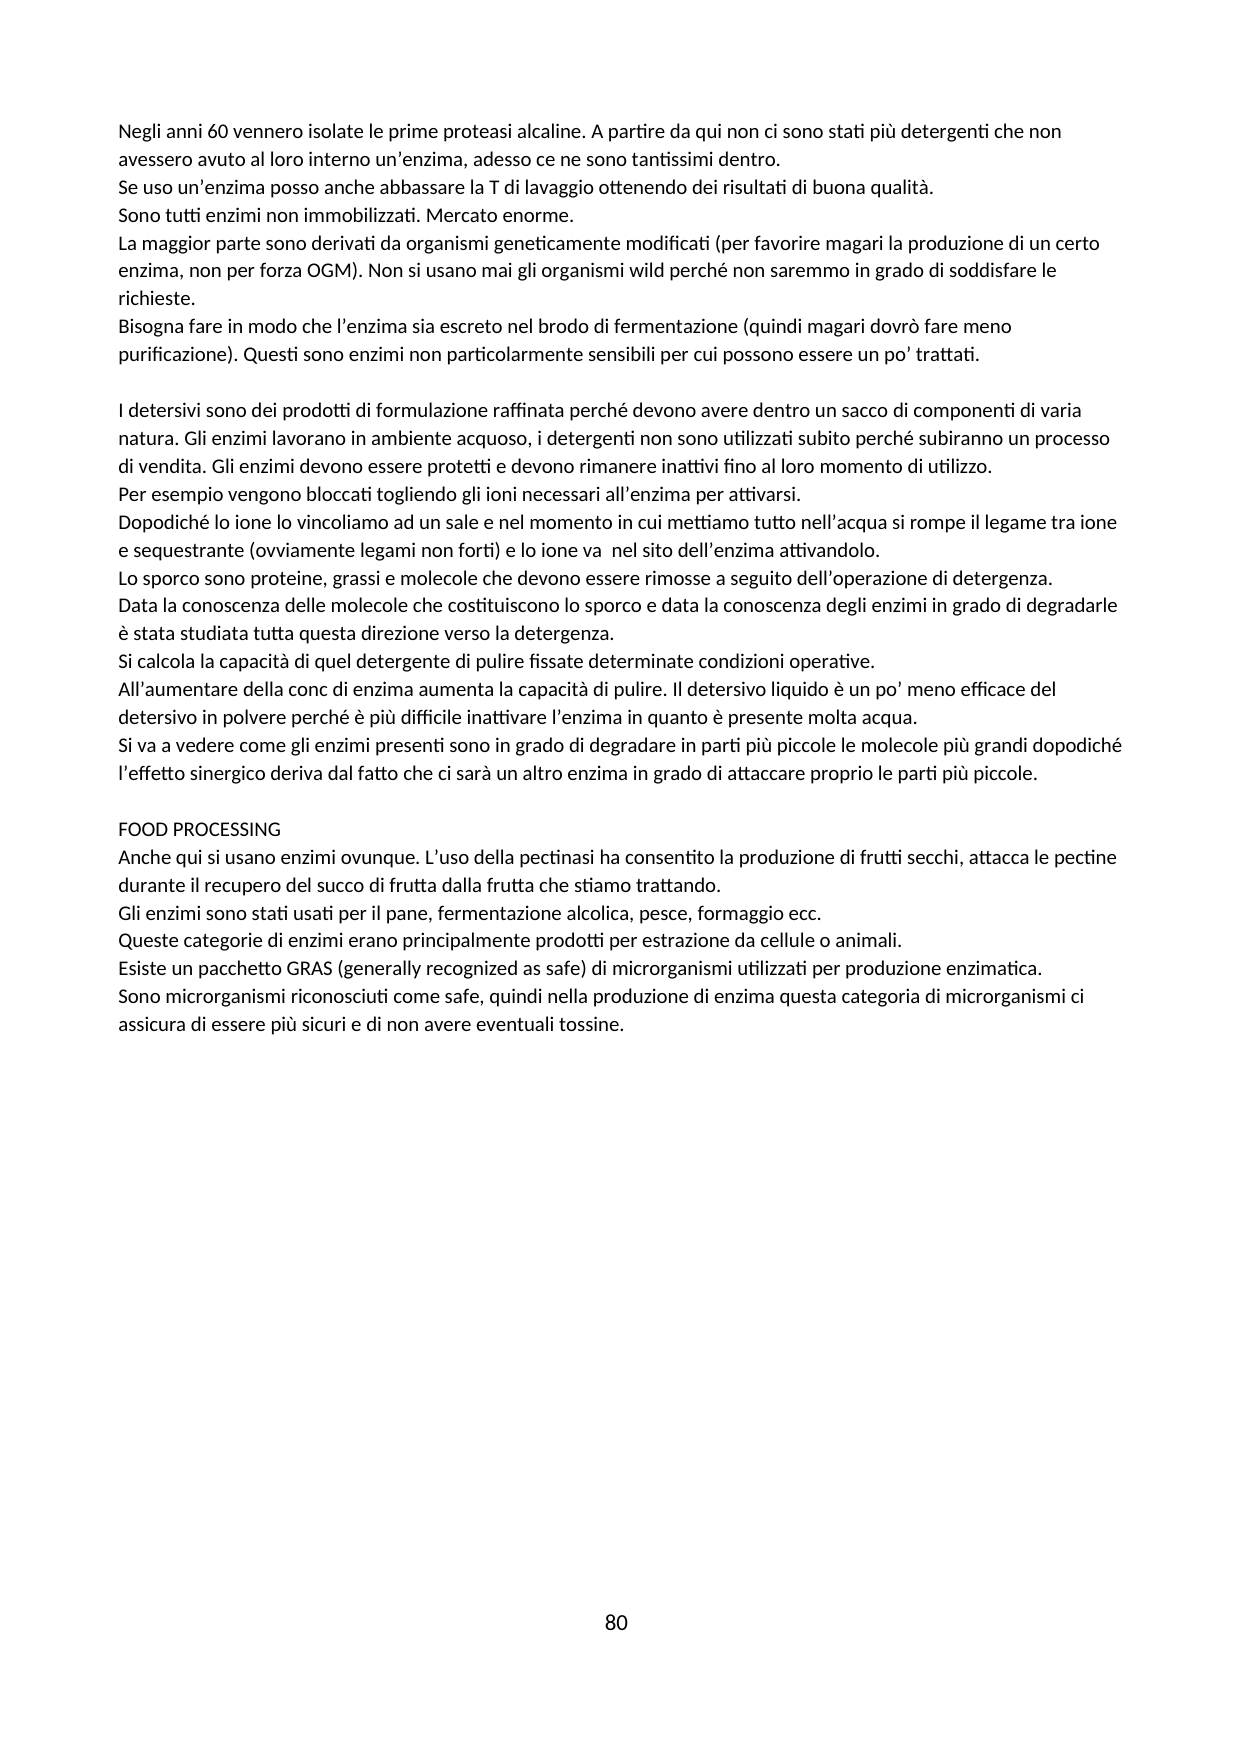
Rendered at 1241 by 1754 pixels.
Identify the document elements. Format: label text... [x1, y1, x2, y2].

text Per esempio vengono bloccati togliendo gli ioni necessari all’enzima per attivarsi. Dopodiché lo ione lo vincoliamo ad un sale e nel momento in cui mettiamo tutto nell’acqua si rompe il legame tra ione e sequestrante (ovviamente legami non forti) e lo ione va nel sito dell’enzima attivandolo. Lo sporco sono proteine, grassi e molecole che devono essere rimosse a seguito dell’operazione di detergenza. [118, 481, 1124, 590]
text Bisogna fare in modo che l’enzima sia escreto nel brodo di fermentazione (quindi magari dovrò fare meno purificazione). Questi sono enzimi non particolarmente sensibili per cui possono essere un po’ trattati. I detersivi sono dei prodotti di formulazione raffinata perché devono avere dentro un sacco di componenti di varia natura. Gli enzimi lavorano in ambiente acquoso, i detergenti non sono utilizzati subito perché subiranno un processo di vendita. Gli enzimi devono essere protetti e devono rimanere inattivi fino al loro momento di utilizzo. [118, 313, 1124, 478]
text Si va a vedere come gli enzimi presenti sono in grado di degradare in parti più piccole le molecole più grandi dopodiché l’effetto sinergico deriva dal fatto che ci sarà un altro enzima in grado di attaccare proprio le parti più piccole. FOOD PROCESSING Anche qui si usano enzimi ovunque. L’uso della pectinasi ha consentito la produzione di frutti secchi, attacca le pectine durante il recupero del succo di frutta dalla frutta che stiamo trattando. Gli enzimi sono stati usati per il pane, fermentazione alcolica, pesce, formaggio ecc. [118, 732, 1124, 925]
text Data la conoscenza delle molecole che costituiscono lo sporco e data la conoscenza degli enzimi in grado di degradarle è stata studiata tutta questa direzione verso la detergenza. Si calcola la capacità di quel detergente di pulire fissate determinate condizioni operative. All’aumentare della conc di enzima aumenta la capacità di pulire. Il detersivo liquido è un po’ meno efficace del detersivo in polvere perché è più difficile inattivare l’enzima in quanto è presente molta acqua. [118, 593, 1124, 730]
text Negli anni 60 vennero isolate le prime proteasi alcaline. A partire da qui non ci sono stati più detergenti che non avessero avuto al loro interno un’enzima, adesso ce ne sono tantissimi dentro. Se uso un’enzima posso anche abbassare la T di lavaggio ottenendo dei risultati di buona qualità. Sono tutti enzimi non immobilizzati. Mercato enorme. La maggior parte sono derivati da organismi geneticamente modificati (per favorire magari la produzione di un certo enzima, non per forza OGM). Non si usano mai gli organismi wild perché non saremmo in grado di soddisfare le richieste. [118, 118, 1124, 311]
text Queste categorie di enzimi erano principalmente prodotti per estrazione da cellule o animali. Esiste un pacchetto GRAS (generally recognized as safe) di microrganismi utilizzati per produzione enzimatica. Sono microrganismi riconosciuti come safe, quindi nella produzione di enzima questa categoria di microrganismi ci assicura di essere più sicuri e di non avere eventuali tossine. [118, 928, 1124, 1065]
